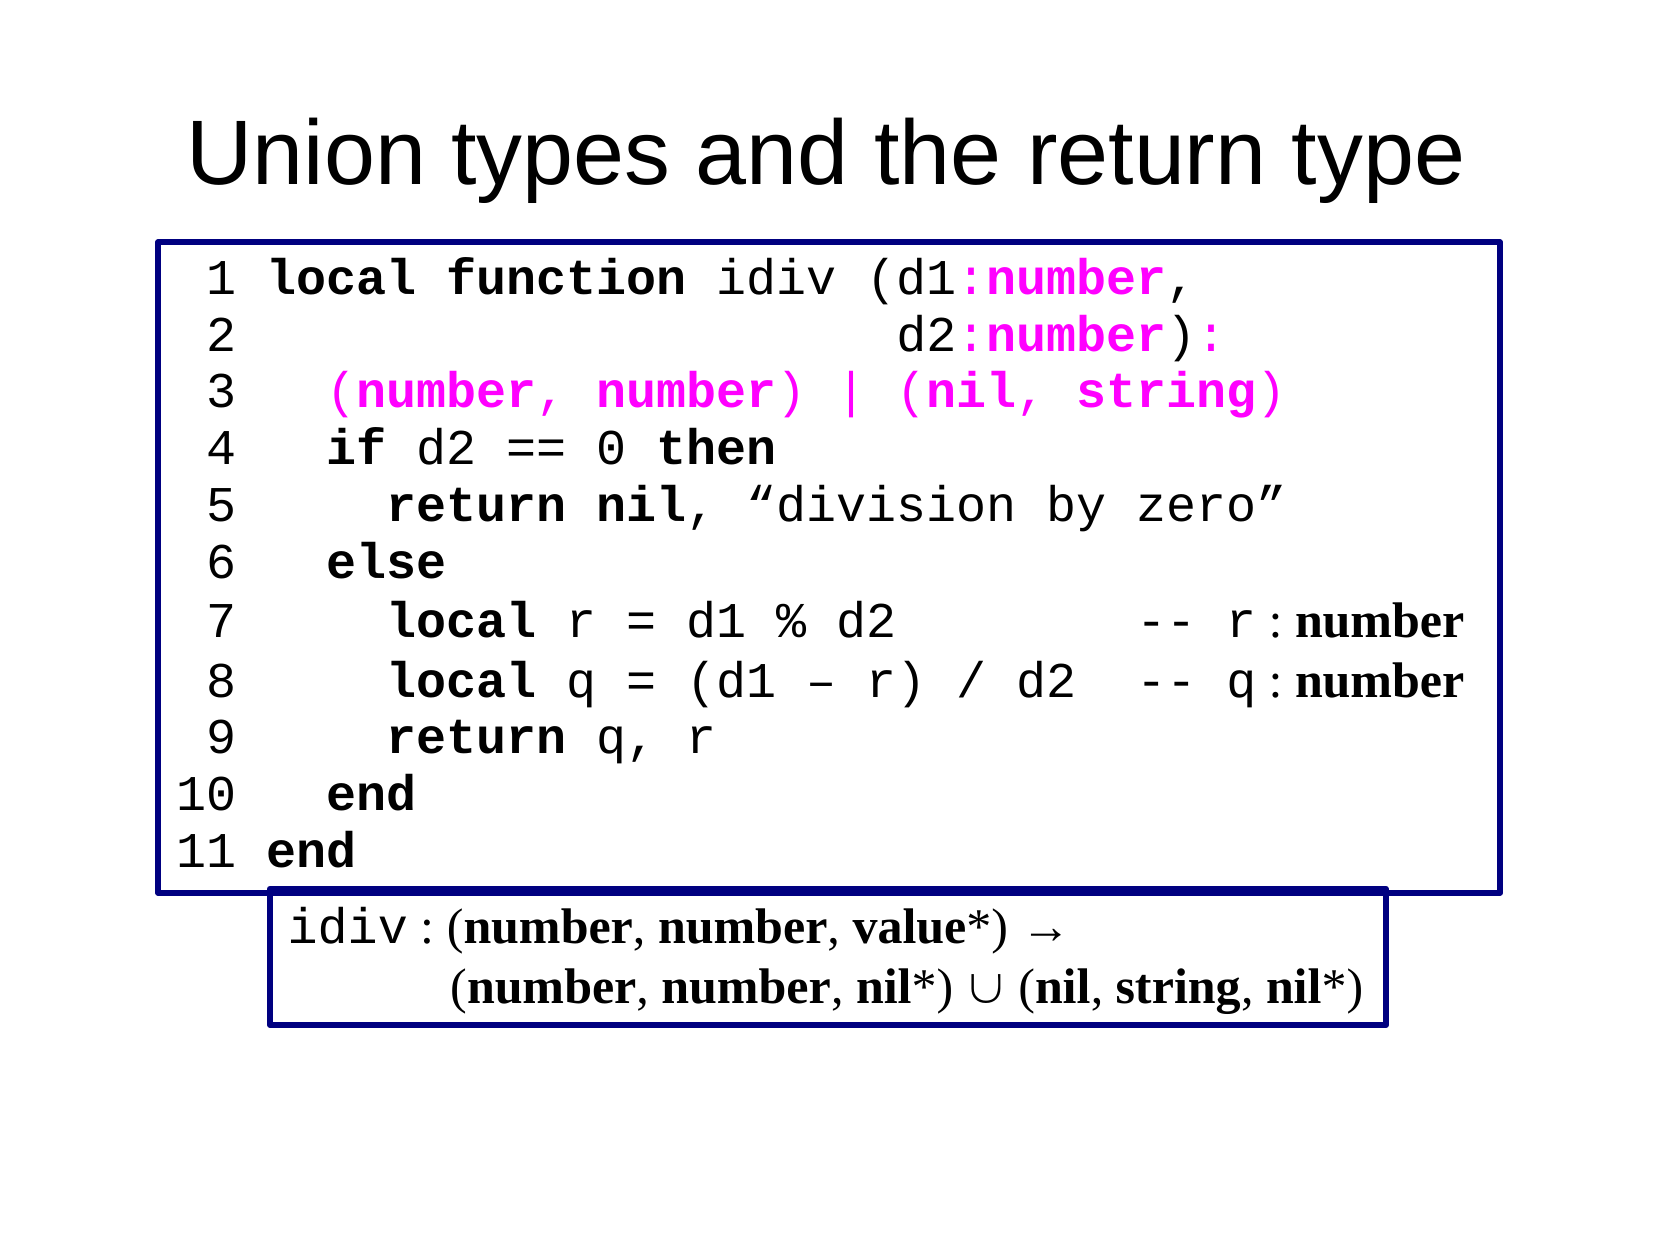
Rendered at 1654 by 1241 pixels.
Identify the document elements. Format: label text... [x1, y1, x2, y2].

text_box idiv : (number, number, value*) → (number, number, nil*) ∪ (nil, string, nil*) [270, 888, 1386, 1026]
text_box 1 local function idiv (d1:number, 2 d2:number): 3 (number, number) | (nil, string) 4 if d2 == 0 then 5 return nil, “division by zero” 6 else 7 local r = d1 % d2 -- r : number 8 local q = (d1 – r) / d2 -- q : number 9 return q, r 10 end 11 end [158, 242, 1501, 828]
title Union types and the return type [82, 49, 1571, 257]
